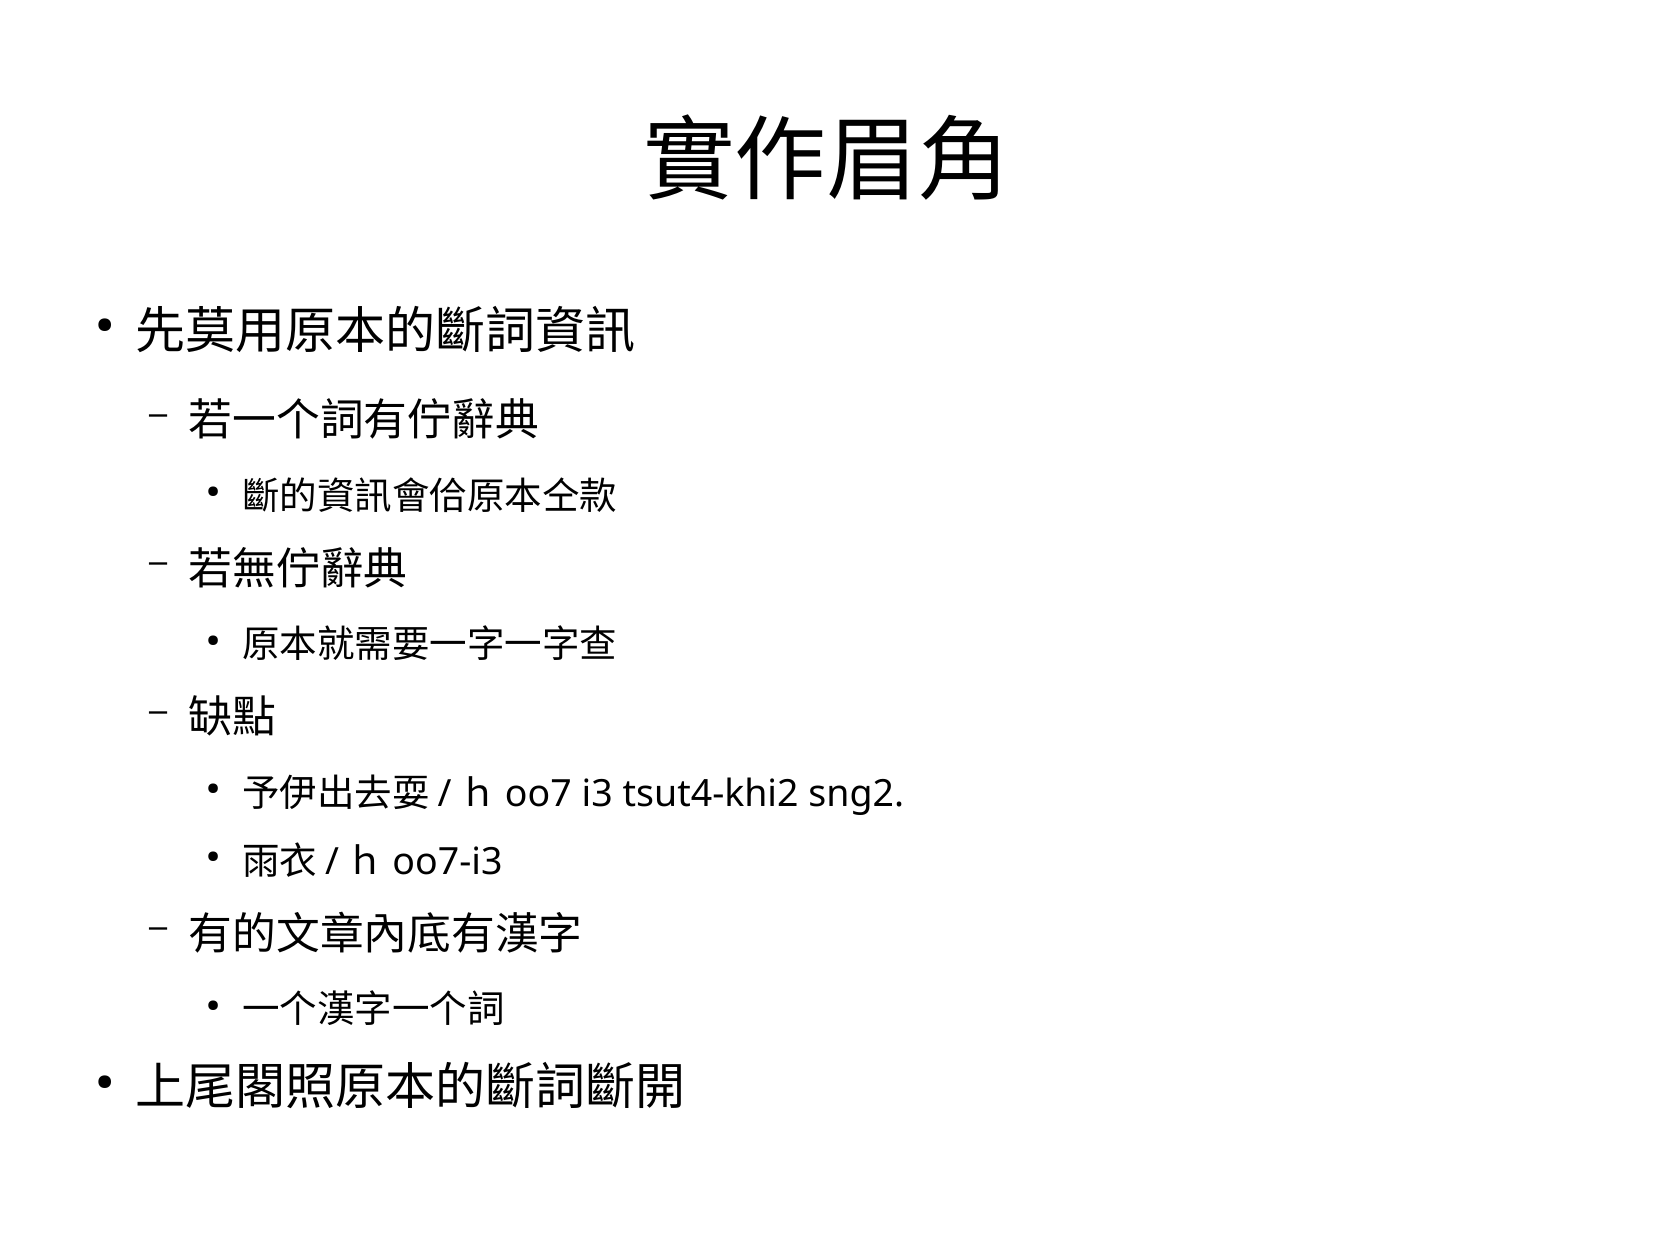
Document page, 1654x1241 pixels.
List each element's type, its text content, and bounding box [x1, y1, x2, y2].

title 實作眉角 [82, 49, 1571, 257]
list 先莫用原本的斷詞資訊 若一个詞有佇辭典 斷的資訊會佮原本仝款 若無佇辭典 原本就需要一字一字查 缺點 予伊出去耍/ｈoo7 i3 tsut4-khi2 sng2. 雨衣/ｈoo7-i3 有的文章內底有漢字 一个漢字一个詞 上尾閣照原本的斷詞斷開 [82, 290, 1538, 1129]
